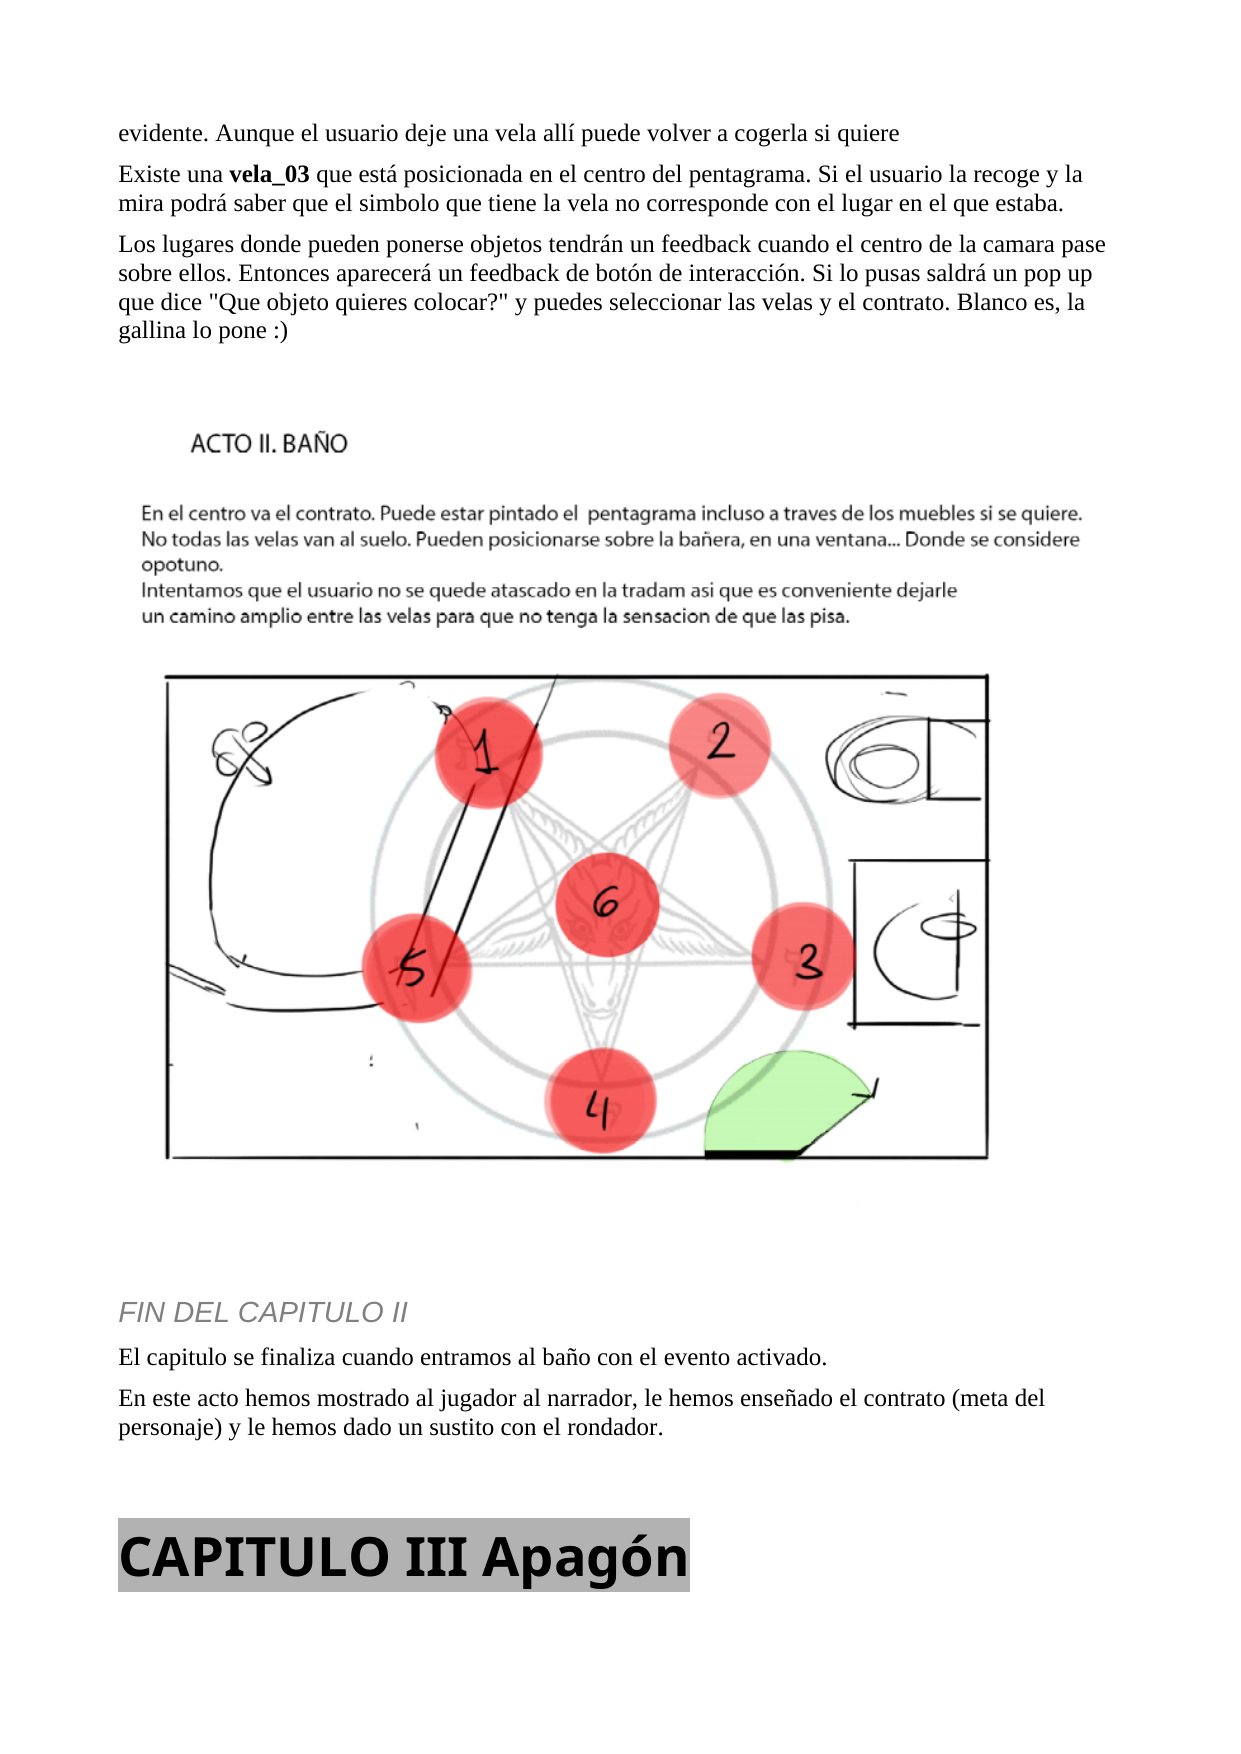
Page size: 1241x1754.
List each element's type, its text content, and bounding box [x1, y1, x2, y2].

text FIN DEL CAPITULO II [118, 1296, 1122, 1329]
text Los lugares donde pueden ponerse objetos tendrán un feedback cuando el centro de la camara pase sobre ellos. Entonces aparecerá un feedback de botón de interacción. Si lo pusas saldrá un pop up que dice "Que objeto quieres colocar?" y puedes seleccionar las velas y el contrato. Blanco es, la gallina lo pone :) [118, 229, 1122, 344]
text El capitulo se finaliza cuando entramos al baño con el evento activado. [118, 1342, 1122, 1370]
text Existe una vela_03 que está posicionada en el centro del pentagrama. Si el usuario la recoge y la mira podrá saber que el simbolo que tiene la vela no corresponde con el lugar en el que estaba. [118, 159, 1122, 217]
text En este acto hemos mostrado al jugador al narrador, le hemos enseñado el contrato (meta del personaje) y le hemos dado un sustito con el rondador. [118, 1383, 1122, 1440]
text evidente. Aunque el usuario deje una vela allí puede volver a cogerla si quiere [118, 118, 1122, 147]
text CAPITULO III Apagón [118, 1518, 1122, 1592]
